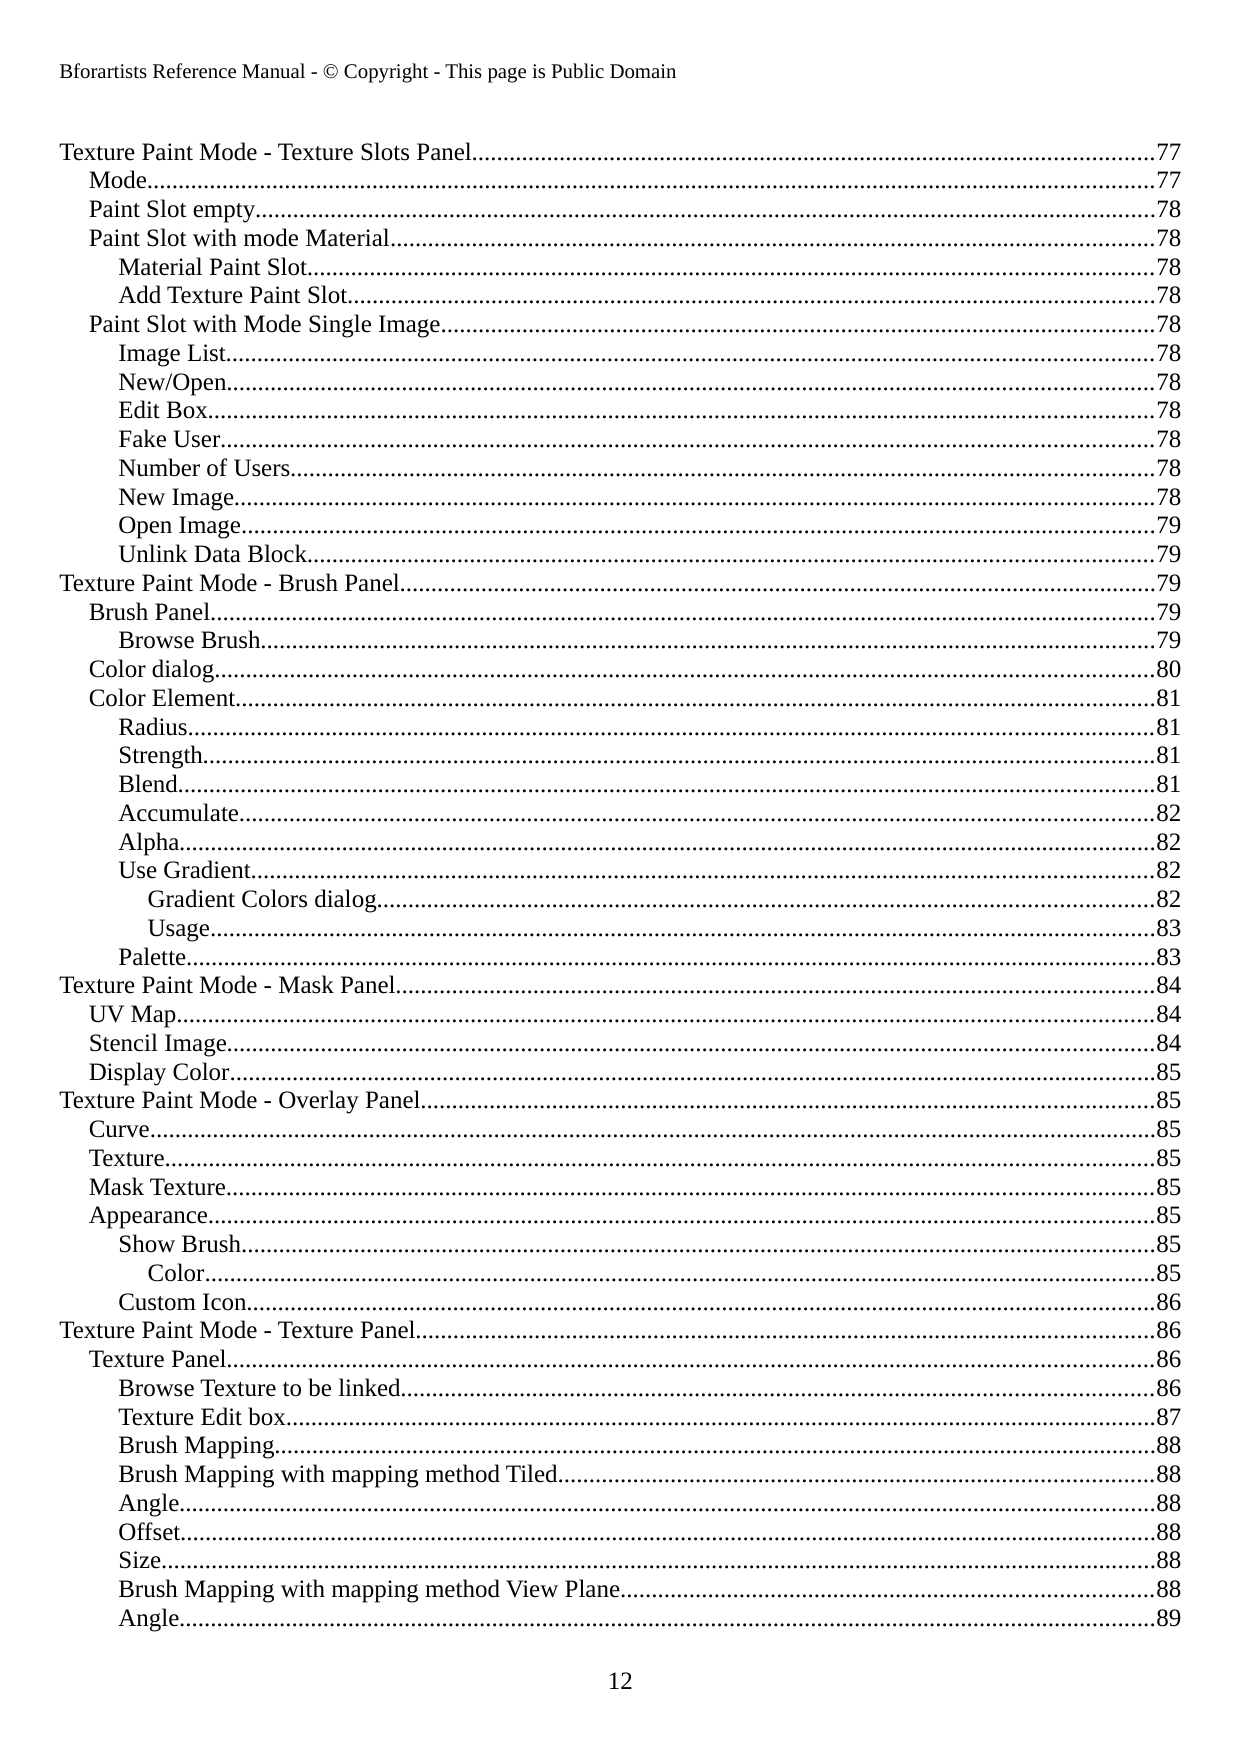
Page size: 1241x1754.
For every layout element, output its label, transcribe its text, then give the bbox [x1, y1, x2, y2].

text Size 88 [118, 1545, 1181, 1574]
text Mode 77 [88, 165, 1181, 194]
text Mask Texture 85 [88, 1172, 1181, 1200]
text Radius 81 [118, 712, 1181, 740]
text Unlink Data Block 79 [118, 539, 1181, 568]
text Show Brush 85 [118, 1229, 1181, 1258]
text Use Gradient 82 [118, 855, 1181, 884]
text Color 85 [147, 1258, 1181, 1287]
text Texture 85 [88, 1143, 1181, 1172]
text Edit Box 78 [118, 395, 1181, 424]
text Angle 88 [118, 1488, 1181, 1517]
text Gradient Colors dialog 82 [147, 884, 1181, 913]
text Alpha 82 [118, 827, 1181, 855]
text Palette 83 [118, 942, 1181, 970]
text Texture Paint Mode - Texture Slots Panel 77 [59, 137, 1181, 165]
text Texture Edit box 87 [118, 1402, 1181, 1430]
text Stencil Image 84 [88, 1028, 1181, 1057]
text Paint Slot with Mode Single Image 78 [88, 309, 1181, 338]
text Brush Mapping with mapping method View Plane 88 [118, 1574, 1181, 1603]
text Fake User 78 [118, 424, 1181, 453]
text Number of Users 78 [118, 453, 1181, 482]
text Texture Paint Mode - Overlay Panel 85 [59, 1085, 1181, 1114]
text Browse Brush 79 [118, 625, 1181, 654]
text Brush Mapping with mapping method Tiled 88 [118, 1459, 1181, 1488]
text Strength 81 [118, 740, 1181, 769]
text Open Image 79 [118, 510, 1181, 539]
text Appearance 85 [88, 1200, 1181, 1229]
text Browse Texture to be linked 86 [118, 1373, 1181, 1402]
text Display Color 85 [88, 1057, 1181, 1085]
text Color Element 81 [88, 683, 1181, 712]
text Usage 83 [147, 913, 1181, 942]
text Texture Paint Mode - Texture Panel 86 [59, 1315, 1181, 1344]
text Texture Panel 86 [88, 1344, 1181, 1373]
text Color dialog 80 [88, 654, 1181, 683]
text Curve 85 [88, 1114, 1181, 1143]
text Paint Slot empty 78 [88, 194, 1181, 223]
text Blend 81 [118, 769, 1181, 798]
text Texture Paint Mode - Brush Panel 79 [59, 568, 1181, 597]
text Brush Panel 79 [88, 597, 1181, 625]
text Angle 89 [118, 1603, 1181, 1632]
text Offset 88 [118, 1517, 1181, 1545]
text UV Map 84 [88, 999, 1181, 1028]
text Material Paint Slot 78 [118, 252, 1181, 280]
text Texture Paint Mode - Mask Panel 84 [59, 970, 1181, 999]
text New/Open 78 [118, 367, 1181, 395]
text Add Texture Paint Slot 78 [118, 280, 1181, 309]
text Brush Mapping 88 [118, 1430, 1181, 1459]
text Custom Icon 86 [118, 1287, 1181, 1315]
text Image List 78 [118, 338, 1181, 367]
text Accumulate 82 [118, 798, 1181, 827]
text New Image 78 [118, 482, 1181, 510]
text Paint Slot with mode Material 78 [88, 223, 1181, 252]
